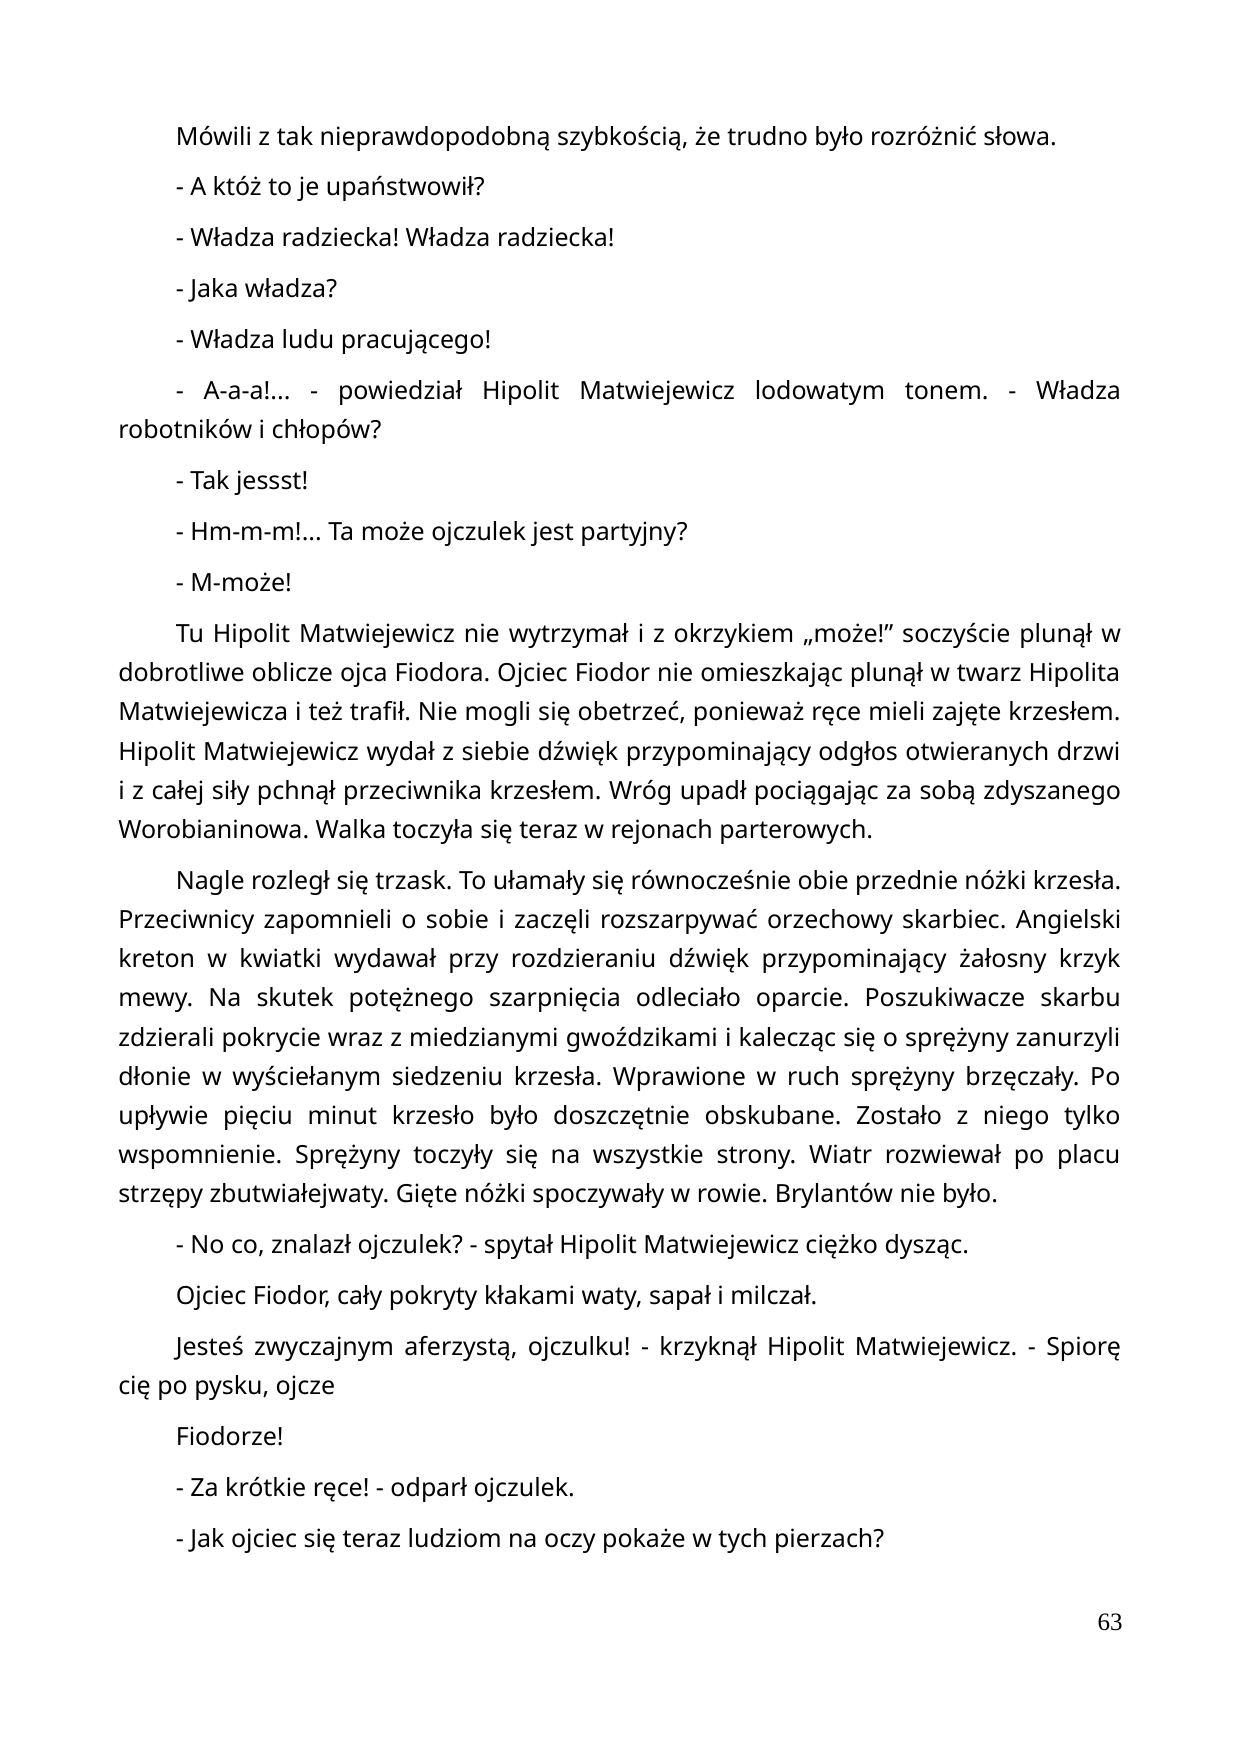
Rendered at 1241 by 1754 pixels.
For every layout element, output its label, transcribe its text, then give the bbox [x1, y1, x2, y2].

text - Hm-m-m!... Ta może ojczulek jest partyjny? [118, 514, 1122, 548]
text - A któż to je upaństwowił? [118, 169, 1122, 203]
text - Jaka władza? [118, 271, 1122, 305]
text Jesteś zwyczajnym aferzystą, ojczulku! - krzyknął Hipolit Matwiejewicz. - Spiorę cię po pysku, ojcze [118, 1329, 1122, 1402]
text - M-może! [118, 565, 1122, 599]
text Fiodorze! [118, 1419, 1122, 1453]
text Tu Hipolit Matwiejewicz nie wytrzymał i z okrzykiem „może!” soczyście plunął w dobrotliwe oblicze ojca Fiodora. Ojciec Fiodor nie omieszkając plunął w twarz Hipolita Matwiejewicza i też trafił. Nie mogli się obetrzeć, ponieważ ręce mieli zajęte krzesłem. Hipolit Matwiejewicz wydał z siebie dźwięk przypominający odgłos otwieranych drzwi i z całej siły pchnął przeciwnika krzesłem. Wróg upadł pociągając za sobą zdyszanego Worobianinowa. Walka toczyła się teraz w rejonach parterowych. [118, 616, 1122, 846]
text Nagle rozległ się trzask. To ułamały się równocześnie obie przednie nóżki krzesła. Przeciwnicy zapomnieli o sobie i zaczęli rozszarpywać orzechowy skarbiec. Angielski kreton w kwiatki wydawał przy rozdzieraniu dźwięk przypominający żałosny krzyk mewy. Na skutek potężnego szarpnięcia odleciało oparcie. Poszukiwacze skarbu zdzierali pokrycie wraz z miedzianymi gwoździkami i kalecząc się o sprężyny zanurzyli dłonie w wyściełanym siedzeniu krzesła. Wprawione w ruch sprężyny brzęczały. Po upływie pięciu minut krzesło było doszczętnie obskubane. Zostało z niego tylko wspomnienie. Sprężyny toczyły się na wszystkie strony. Wiatr rozwiewał po placu strzępy zbutwiałejwaty. Gięte nóżki spoczywały w rowie. Brylantów nie było. [118, 862, 1122, 1210]
text Mówili z tak nieprawdopodobną szybkością, że trudno było rozróżnić słowa. [118, 118, 1122, 152]
text - Za krótkie ręce! - odparł ojczulek. [118, 1470, 1122, 1504]
text Ojciec Fiodor, cały pokryty kłakami waty, sapał i milczał. [118, 1278, 1122, 1312]
text - Władza ludu pracującego! [118, 322, 1122, 356]
text - No co, znalazł ojczulek? - spytał Hipolit Matwiejewicz ciężko dysząc. [118, 1227, 1122, 1261]
text - Tak jessst! [118, 463, 1122, 497]
text - Władza radziecka! Władza radziecka! [118, 220, 1122, 254]
text - A-a-a!... - powiedział Hipolit Matwiejewicz lodowatym tonem. - Władza robotników i chłopów? [118, 373, 1122, 446]
text - Jak ojciec się teraz ludziom na oczy pokaże w tych pierzach? [118, 1521, 1122, 1555]
